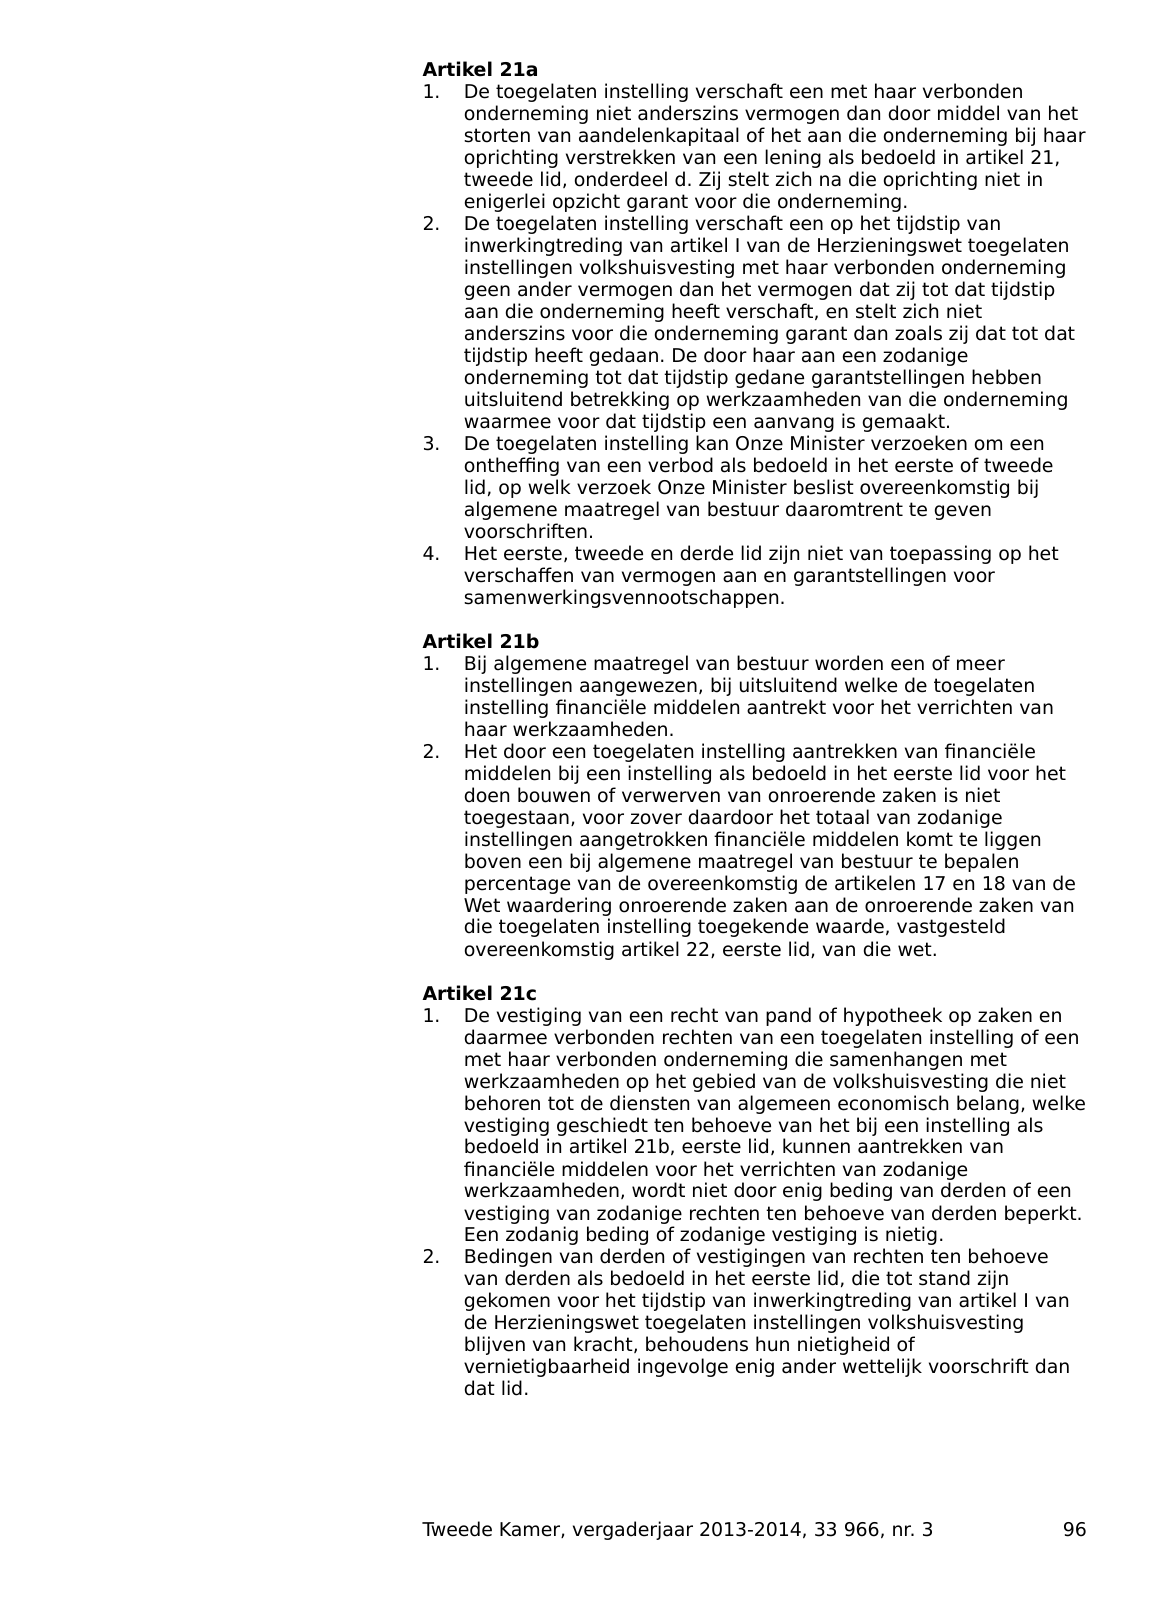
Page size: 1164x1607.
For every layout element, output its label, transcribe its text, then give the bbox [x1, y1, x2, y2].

subtitle Artikel 21c [422, 983, 1087, 1004]
text 4. Het eerste, tweede en derde lid zijn niet van toepassing op het verschaffen van vermogen aan en garantstellingen voor samenwerkingsvennootschappen. [422, 543, 1087, 608]
text 1. Bij algemene maatregel van bestuur worden een of meer instellingen aangewezen, bij uitsluitend welke de toegelaten instelling financiële middelen aantrekt voor het verrichten van haar werkzaamheden. [422, 653, 1087, 741]
text 1. De vestiging van een recht van pand of hypotheek op zaken en daarmee verbonden rechten van een toegelaten instelling of een met haar verbonden onderneming die samenhangen met werkzaamheden op het gebied van de volkshuisvesting die niet behoren tot de diensten van algemeen economisch belang, welke vestiging geschiedt ten behoeve van het bij een instelling als bedoeld in artikel 21b, eerste lid, kunnen aantrekken van financiële middelen voor het verrichten van zodanige werkzaamheden, wordt niet door enig beding van derden of een vestiging van zodanige rechten ten behoeve van derden beperkt. Een zodanig beding of zodanige vestiging is nietig. [422, 1004, 1087, 1246]
subtitle Artikel 21b [422, 631, 1087, 653]
text 2. De toegelaten instelling verschaft een op het tijdstip van inwerkingtreding van artikel I van de Herzieningswet toegelaten instellingen volkshuisvesting met haar verbonden onderneming geen ander vermogen dan het vermogen dat zij tot dat tijdstip aan die onderneming heeft verschaft, en stelt zich niet anderszins voor die onderneming garant dan zoals zij dat tot dat tijdstip heeft gedaan. De door haar aan een zodanige onderneming tot dat tijdstip gedane garantstellingen hebben uitsluitend betrekking op werkzaamheden van die onderneming waarmee voor dat tijdstip een aanvang is gemaakt. [422, 213, 1087, 433]
text 1. De toegelaten instelling verschaft een met haar verbonden onderneming niet anderszins vermogen dan door middel van het storten van aandelenkapitaal of het aan die onderneming bij haar oprichting verstrekken van een lening als bedoeld in artikel 21, tweede lid, onderdeel d. Zij stelt zich na die oprichting niet in enigerlei opzicht garant voor die onderneming. [422, 81, 1087, 213]
subtitle Artikel 21a [422, 59, 1087, 81]
text 2. Het door een toegelaten instelling aantrekken van financiële middelen bij een instelling als bedoeld in het eerste lid voor het doen bouwen of verwerven van onroerende zaken is niet toegestaan, voor zover daardoor het totaal van zodanige instellingen aangetrokken financiële middelen komt te liggen boven een bij algemene maatregel van bestuur te bepalen percentage van de overeenkomstig de artikelen 17 en 18 van de Wet waardering onroerende zaken aan de onroerende zaken van die toegelaten instelling toegekende waarde, vastgesteld overeenkomstig artikel 22, eerste lid, van die wet. [422, 741, 1087, 960]
text 2. Bedingen van derden of vestigingen van rechten ten behoeve van derden als bedoeld in het eerste lid, die tot stand zijn gekomen voor het tijdstip van inwerkingtreding van artikel I van de Herzieningswet toegelaten instellingen volkshuisvesting blijven van kracht, behoudens hun nietigheid of vernietigbaarheid ingevolge enig ander wettelijk voorschrift dan dat lid. [422, 1246, 1087, 1400]
text 3. De toegelaten instelling kan Onze Minister verzoeken om een ontheffing van een verbod als bedoeld in het eerste of tweede lid, op welk verzoek Onze Minister beslist overeenkomstig bij algemene maatregel van bestuur daaromtrent te geven voorschriften. [422, 433, 1087, 543]
